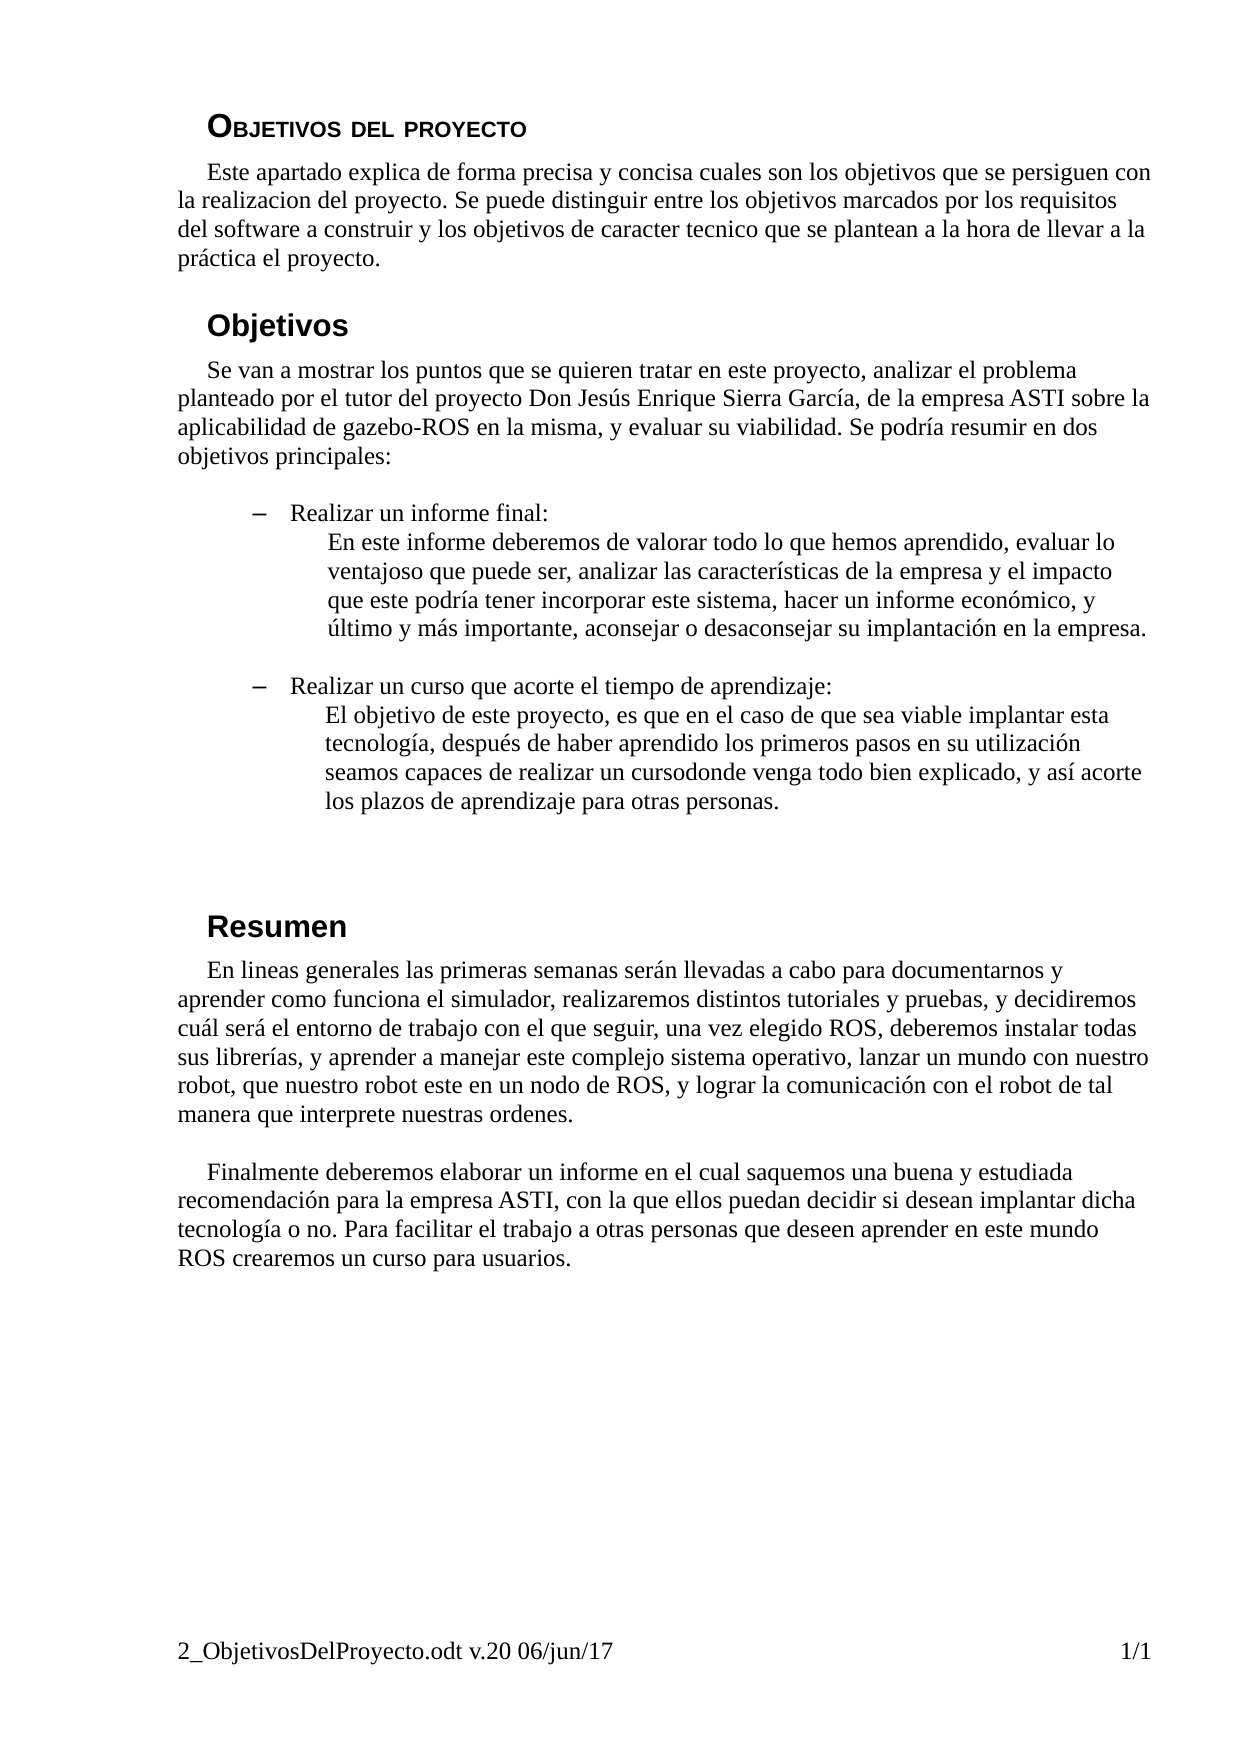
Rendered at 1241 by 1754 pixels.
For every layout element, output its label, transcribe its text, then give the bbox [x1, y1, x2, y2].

list Realizar un curso que acorte el tiempo de aprendizaje: [252, 671, 1152, 700]
list Realizar un informe final: [252, 498, 1152, 527]
text El objetivo de este proyecto, es que en el caso de que sea viable implantar esta tecnología, después de haber aprendido los primeros pasos en su utilización seamos capaces de realizar un cursodonde venga todo bien explicado, y así acorte los plazos de aprendizaje para otras personas. [177, 700, 1152, 815]
subtitle Objetivos del proyecto [207, 106, 1152, 145]
text Este apartado explica de forma precisa y concisa cuales son los objetivos que se persiguen con la realizacion del proyecto. Se puede distinguir entre los objetivos marcados por los requisitos del software a construir y los objetivos de caracter tecnico que se plantean a la hora de llevar a la práctica el proyecto. [177, 157, 1152, 272]
subtitle Resumen [207, 908, 1152, 943]
text Finalmente deberemos elaborar un informe en el cual saquemos una buena y estudiada recomendación para la empresa ASTI, con la que ellos puedan decidir si desean implantar dicha tecnología o no. Para facilitar el trabajo a otras personas que deseen aprender en este mundo ROS crearemos un curso para usuarios. [177, 1157, 1152, 1272]
text En lineas generales las primeras semanas serán llevadas a cabo para documentarnos y aprender como funciona el simulador, realizaremos distintos tutoriales y pruebas, y decidiremos cuál será el entorno de trabajo con el que seguir, una vez elegido ROS, deberemos instalar todas sus librerías, y aprender a manejar este complejo sistema operativo, lanzar un mundo con nuestro robot, que nuestro robot este en un nodo de ROS, y lograr la comunicación con el robot de tal manera que interprete nuestras ordenes. [177, 955, 1152, 1128]
list En este informe deberemos de valorar todo lo que hemos aprendido, evaluar lo ventajoso que puede ser, analizar las características de la empresa y el impacto que este podría tener incorporar este sistema, hacer un informe económico, y último y más importante, aconsejar o desaconsejar su implantación en la empresa. [290, 527, 1152, 642]
subtitle Objetivos [207, 307, 1152, 343]
text Se van a mostrar los puntos que se quieren tratar en este proyecto, analizar el problema planteado por el tutor del proyecto Don Jesús Enrique Sierra García, de la empresa ASTI sobre la aplicabilidad de gazebo-ROS en la misma, y evaluar su viabilidad. Se podría resumir en dos objetivos principales: [177, 355, 1152, 470]
